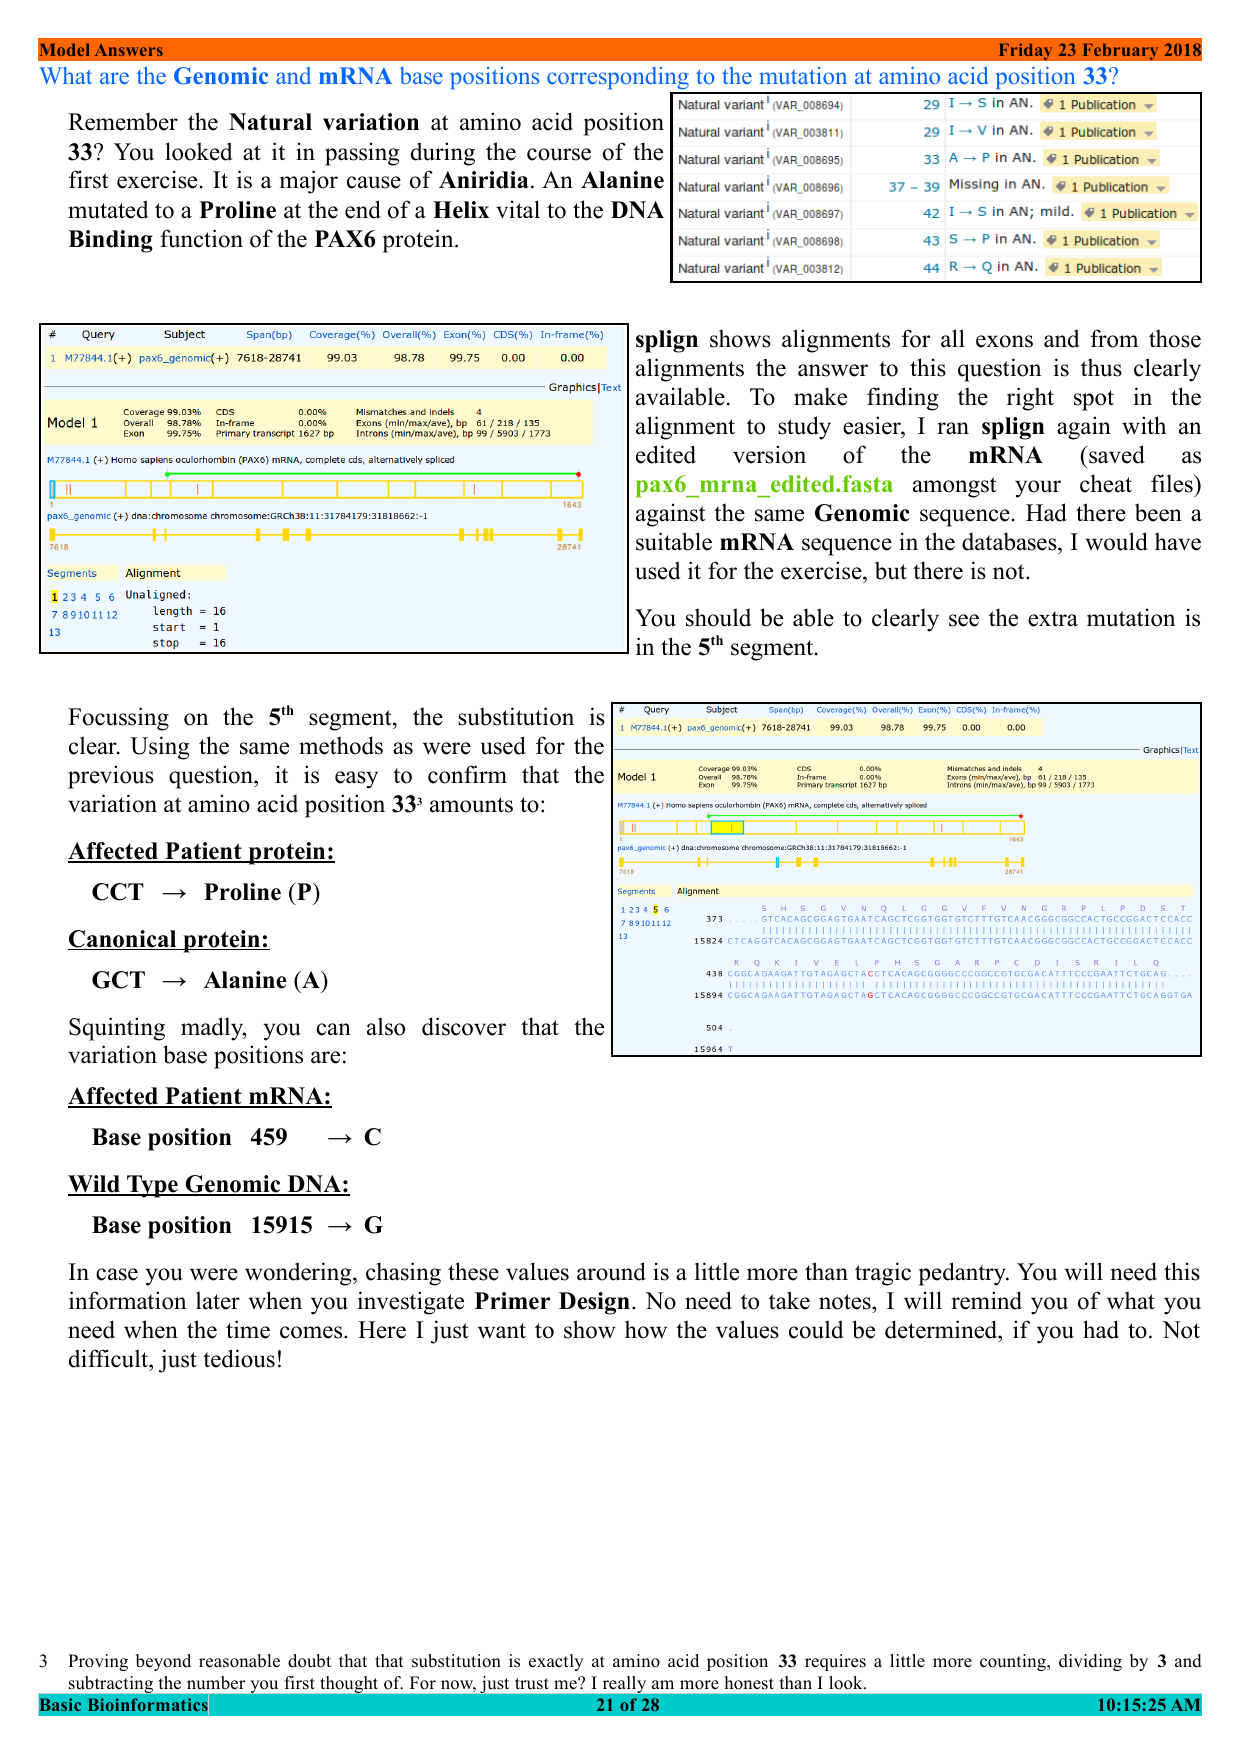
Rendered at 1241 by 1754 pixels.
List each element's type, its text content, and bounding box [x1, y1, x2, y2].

text [41, 325, 627, 652]
picture [43, 327, 624, 650]
text CCT → Proline (P) [68, 877, 611, 906]
text In case you were wondering, chasing these values around is a little more than tragic pedantry. You will need this information later when you investigate Primer Design. No need to take notes, I will remind you of what you need when the time comes. Here I just want to show how the values could be determined, if you had to. Not difficult, just tedious! [68, 1256, 1202, 1373]
text Squinting madly, you can also discover that the variation base positions are: [68, 1011, 1202, 1069]
text Base position 459 → C [68, 1122, 1202, 1151]
text Affected Patient protein: [68, 836, 611, 865]
picture [613, 704, 1200, 1055]
text Wild Type Genomic DNA: [68, 1169, 1202, 1198]
text Canonical protein: [68, 924, 611, 953]
text Remember the Natural variation at amino acid position 33? You looked at it in passing during the course of the first exercise. It is a major cause of Aniridia. An Alanine mutated to a Proline at the end of a Helix vital to the DNA Binding function of the PAX6 protein. [68, 107, 670, 253]
text Focussing on the 5th segment, the substitution is clear. Using the same methods as were used for the previous question, it is easy to confirm that the variation at amino acid position 33 amounts to: [68, 702, 611, 818]
text Affected Patient mRNA: [68, 1081, 1202, 1110]
text splign shows alignments for all exons and from those alignments the answer to this question is thus clearly available. To make finding the right spot in the alignment to study easier, I ran splign again with an edited version of the mRNA (saved as pax6_mrna_edited.fasta amongst your cheat files) against the same Genomic sequence. Had there been a suitable mRNA sequence in the databases, I would have used it for the exercise, but there is not. [629, 323, 1202, 585]
text What are the Genomic and mRNA base positions corresponding to the mutation at amino acid position 33? [38, 61, 1202, 89]
text GCT → Alanine (A) [68, 964, 611, 994]
text Base position 15915 → G [68, 1210, 1202, 1239]
text You should be able to clearly see the extra mutation is in the 5th segment. [38, 603, 1202, 661]
text Proving beyond reasonable doubt that that substitution is exactly at amino acid position 33 requires a little more counting, dividing by 3 and subtracting the number you first thought of. For now, just trust me? I really am more honest than I look. [38, 1649, 1202, 1693]
picture [673, 94, 1200, 281]
